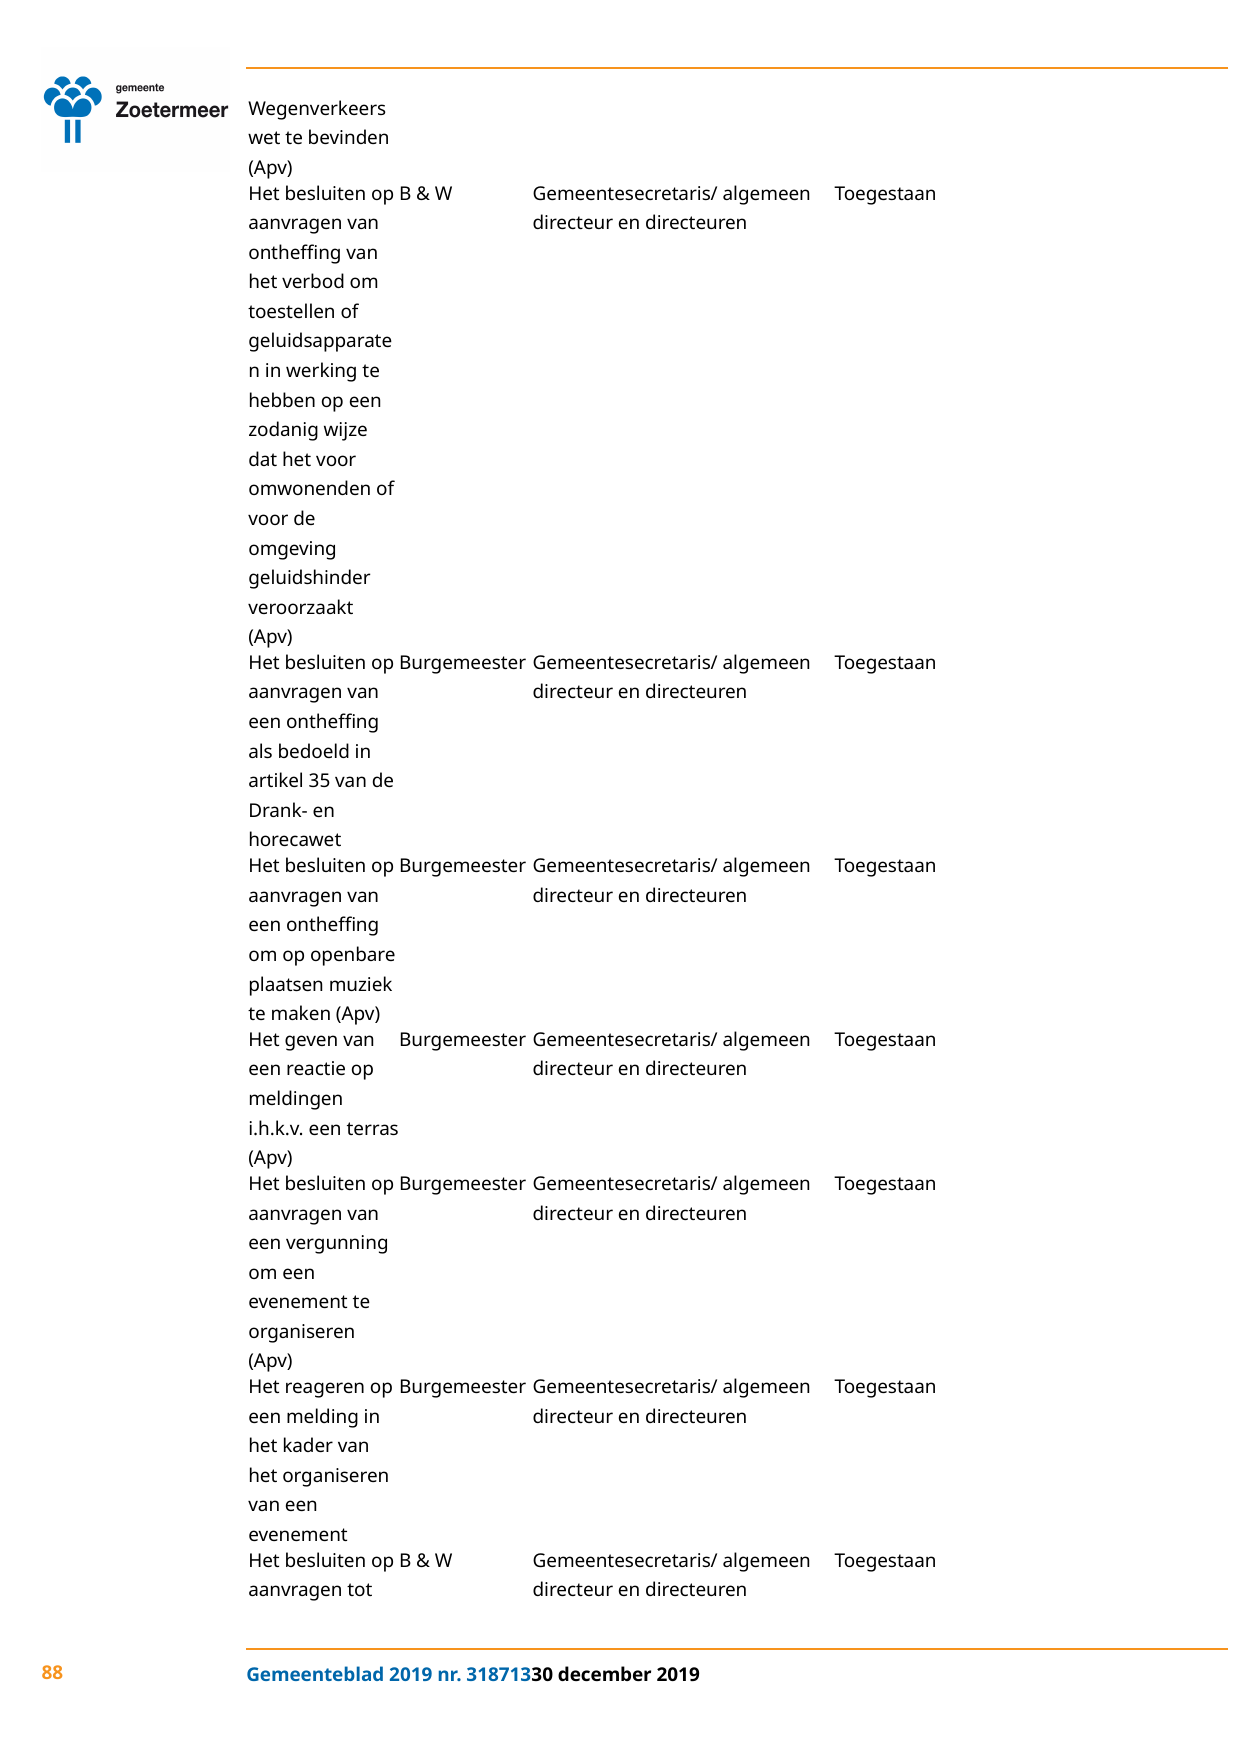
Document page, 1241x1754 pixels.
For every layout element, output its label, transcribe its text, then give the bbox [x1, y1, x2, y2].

table_cell Gemeentesecretaris/ algemeen directeur en directeuren [533, 1170, 834, 1373]
table_cell Het besluiten op aanvragen van een ontheffing als bedoeld in artikel 35 van de Drank- en horecawet [248, 649, 399, 852]
table_cell Gemeentesecretaris/ algemeen directeur en directeuren [533, 180, 834, 649]
table_cell Het besluiten op aanvragen van ontheffing van het verbod om toestellen of geluidsapparaten in werking te hebben op een zodanig wijze dat het voor omwonenden of voor de omgeving geluidshinder veroorzaakt (Apv) [248, 180, 399, 649]
table_cell Het geven van een reactie op meldingen i.h.k.v. een terras (Apv) [248, 1026, 399, 1170]
table_cell Burgemeester [399, 1170, 532, 1373]
table_cell Toegestaan [834, 853, 1094, 1026]
table_cell Toegestaan [834, 1026, 1094, 1170]
table_cell Het besluiten op aanvragen tot [248, 1547, 399, 1602]
table_cell Burgemeester [399, 853, 532, 1026]
table_cell [399, 95, 532, 180]
table_cell Toegestaan [834, 1373, 1094, 1547]
table_cell Toegestaan [834, 1170, 1094, 1373]
table_cell Het besluiten op aanvragen van een ontheffing om op openbare plaatsen muziek te maken (Apv) [248, 853, 399, 1026]
table_cell Gemeentesecretaris/ algemeen directeur en directeuren [533, 1373, 834, 1547]
table_cell Gemeentesecretaris/ algemeen directeur en directeuren [533, 649, 834, 852]
table_cell Wegenverkeerswet te bevinden (Apv) [248, 95, 399, 180]
table_cell B & W [399, 1547, 532, 1602]
table_cell Toegestaan [834, 649, 1094, 852]
table_cell B & W [399, 180, 532, 649]
table_cell Toegestaan [834, 1547, 1094, 1602]
table_cell Gemeentesecretaris/ algemeen directeur en directeuren [533, 1547, 834, 1602]
table_cell [533, 95, 834, 180]
table_cell Gemeentesecretaris/ algemeen directeur en directeuren [533, 1026, 834, 1170]
table_cell Toegestaan [834, 180, 1094, 649]
table_cell Burgemeester [399, 649, 532, 852]
table_cell Gemeentesecretaris/ algemeen directeur en directeuren [533, 853, 834, 1026]
table_cell Burgemeester [399, 1026, 532, 1170]
table_cell Burgemeester [399, 1373, 532, 1547]
table_cell Het besluiten op aanvragen van een vergunning om een evenement te organiseren (Apv) [248, 1170, 399, 1373]
table_cell [834, 95, 1094, 180]
table_cell Het reageren op een melding in het kader van het organiseren van een evenement [248, 1373, 399, 1547]
picture [41, 47, 231, 172]
